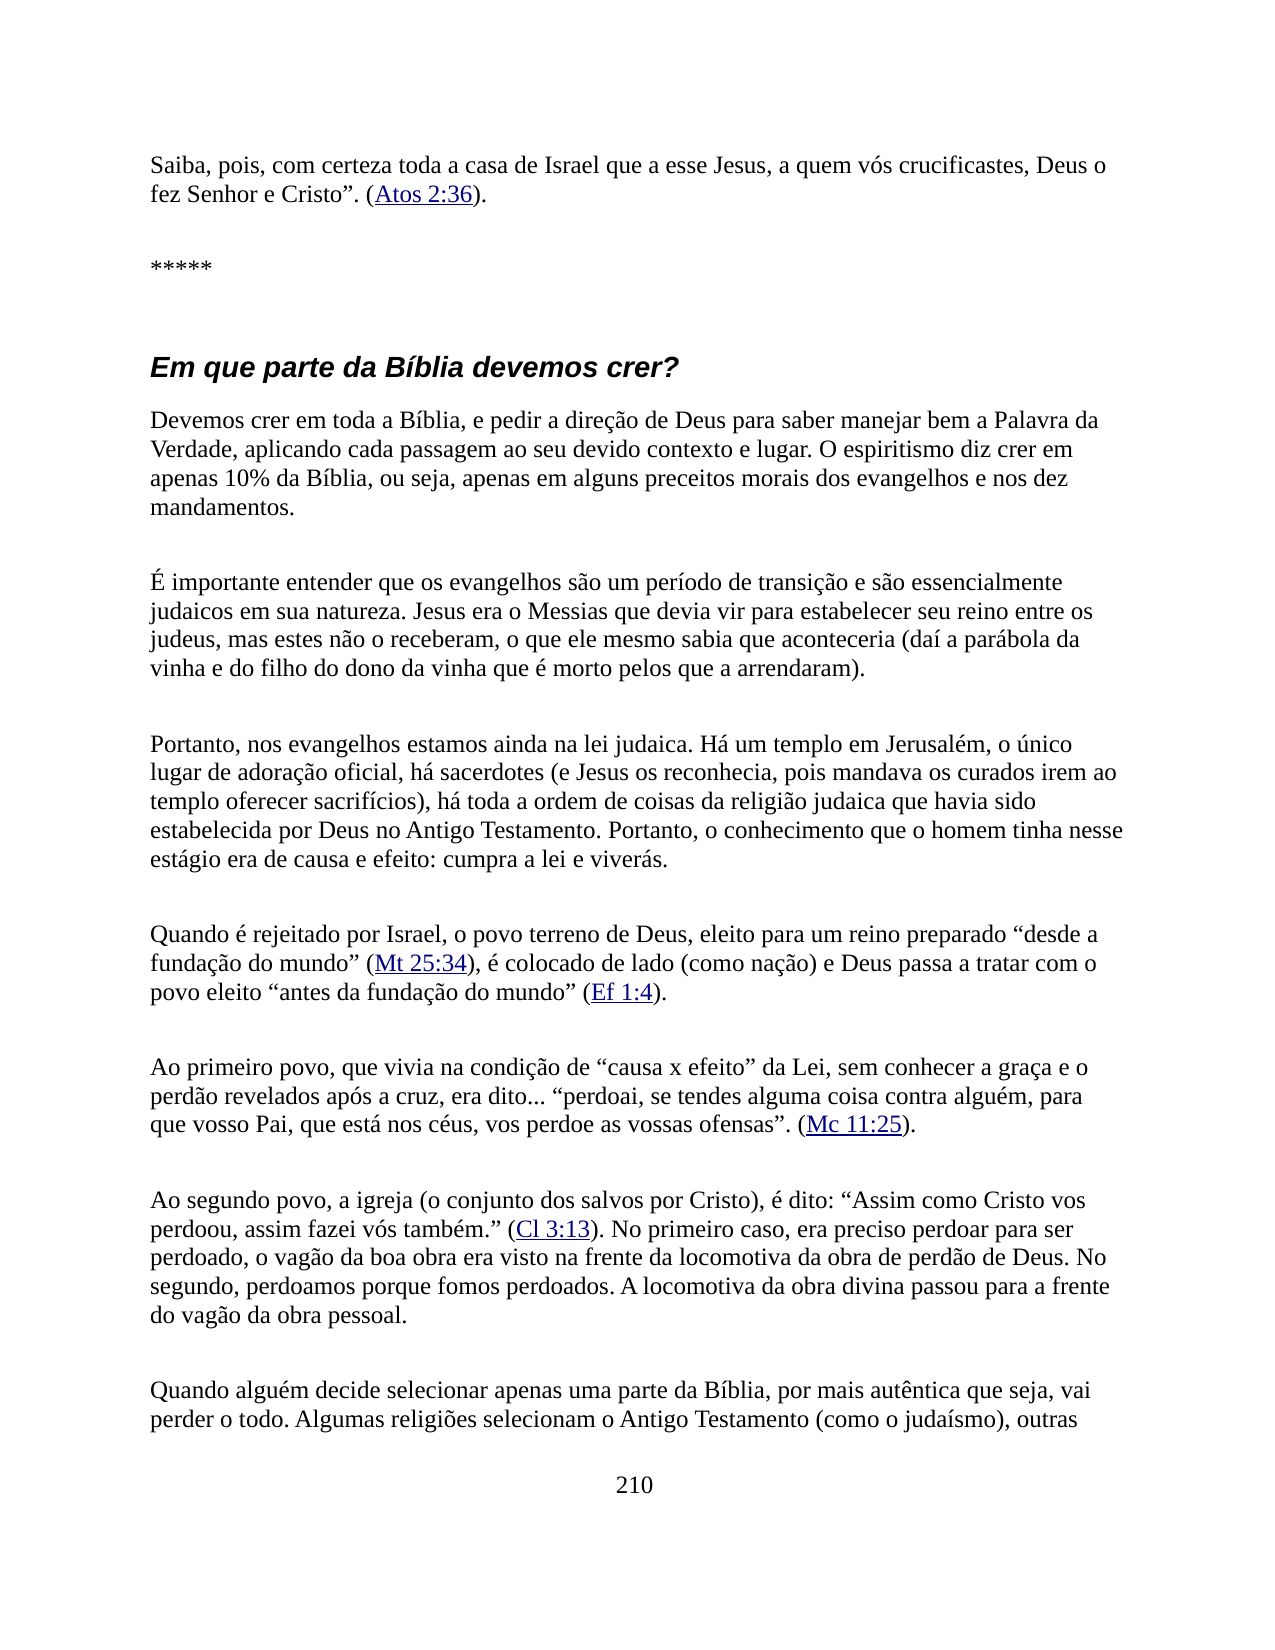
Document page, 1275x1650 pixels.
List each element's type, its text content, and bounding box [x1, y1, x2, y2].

text É importante entender que os evangelhos são um período de transição e são essencialmente judaicos em sua natureza. Jesus era o Messias que devia vir para estabelecer seu reino entre os judeus, mas estes não o receberam, o que ele mesmo sabia que aconteceria (daí a parábola da vinha e do filho do dono da vinha que é morto pelos que a arrendaram). [150, 538, 1125, 682]
text Quando é rejeitado por Israel, o povo terreno de Deus, eleito para um reino preparado “desde a fundação do mundo” (Mt 25:34), é colocado de lado (como nação) e Deus passa a tratar com o povo eleito “antes da fundação do mundo” (Ef 1:4). [150, 890, 1125, 1005]
text Ao segundo povo, a igreja (o conjunto dos salvos por Cristo), é dito: “Assim como Cristo vos perdoou, assim fazei vós também.” (Cl 3:13). No primeiro caso, era preciso perdoar para ser perdoado, o vagão da boa obra era visto na frente da locomotiva da obra de perdão de Deus. No segundo, perdoamos porque fomos perdoados. A locomotiva da obra divina passou para a frente do vagão da obra pessoal. [150, 1156, 1125, 1329]
text Devemos crer em toda a Bíblia, e pedir a direção de Deus para saber manejar bem a Palavra da Verdade, aplicando cada passagem ao seu devido contexto e lugar. O espiritismo diz crer em apenas 10% da Bíblia, ou seja, apenas em alguns preceitos morais dos evangelhos e nos dez mandamentos. [150, 405, 1125, 520]
text Ao primeiro povo, que vivia na condição de “causa x efeito” da Lei, sem conhecer a graça e o perdão revelados após a cruz, era dito... “perdoai, se tendes alguma coisa contra alguém, para que vosso Pai, que está nos céus, vos perdoe as vossas ofensas”. (Mc 11:25). [150, 1023, 1125, 1138]
subtitle Em que parte da Bíblia devemos crer? [150, 317, 1125, 384]
text Portanto, nos evangelhos estamos ainda na lei judaica. Há um templo em Jerusalém, o único lugar de adoração oficial, há sacerdotes (e Jesus os reconhecia, pois mandava os curados irem ao templo oferecer sacrifícios), há toda a ordem de coisas da religião judaica que havia sido estabelecida por Deus no Antigo Testamento. Portanto, o conhecimento que o homem tinha nesse estágio era de causa e efeito: cumpra a lei e viverás. [150, 700, 1125, 872]
text ***** [150, 225, 1125, 283]
text Saiba, pois, com certeza toda a casa de Israel que a esse Jesus, a quem vós crucificastes, Deus o fez Senhor e Cristo”. (Atos 2:36). [150, 150, 1125, 207]
text Quando alguém decide selecionar apenas uma parte da Bíblia, por mais autêntica que seja, vai perder o todo. Algumas religiões selecionam o Antigo Testamento (como o judaísmo), outras [150, 1347, 1125, 1433]
